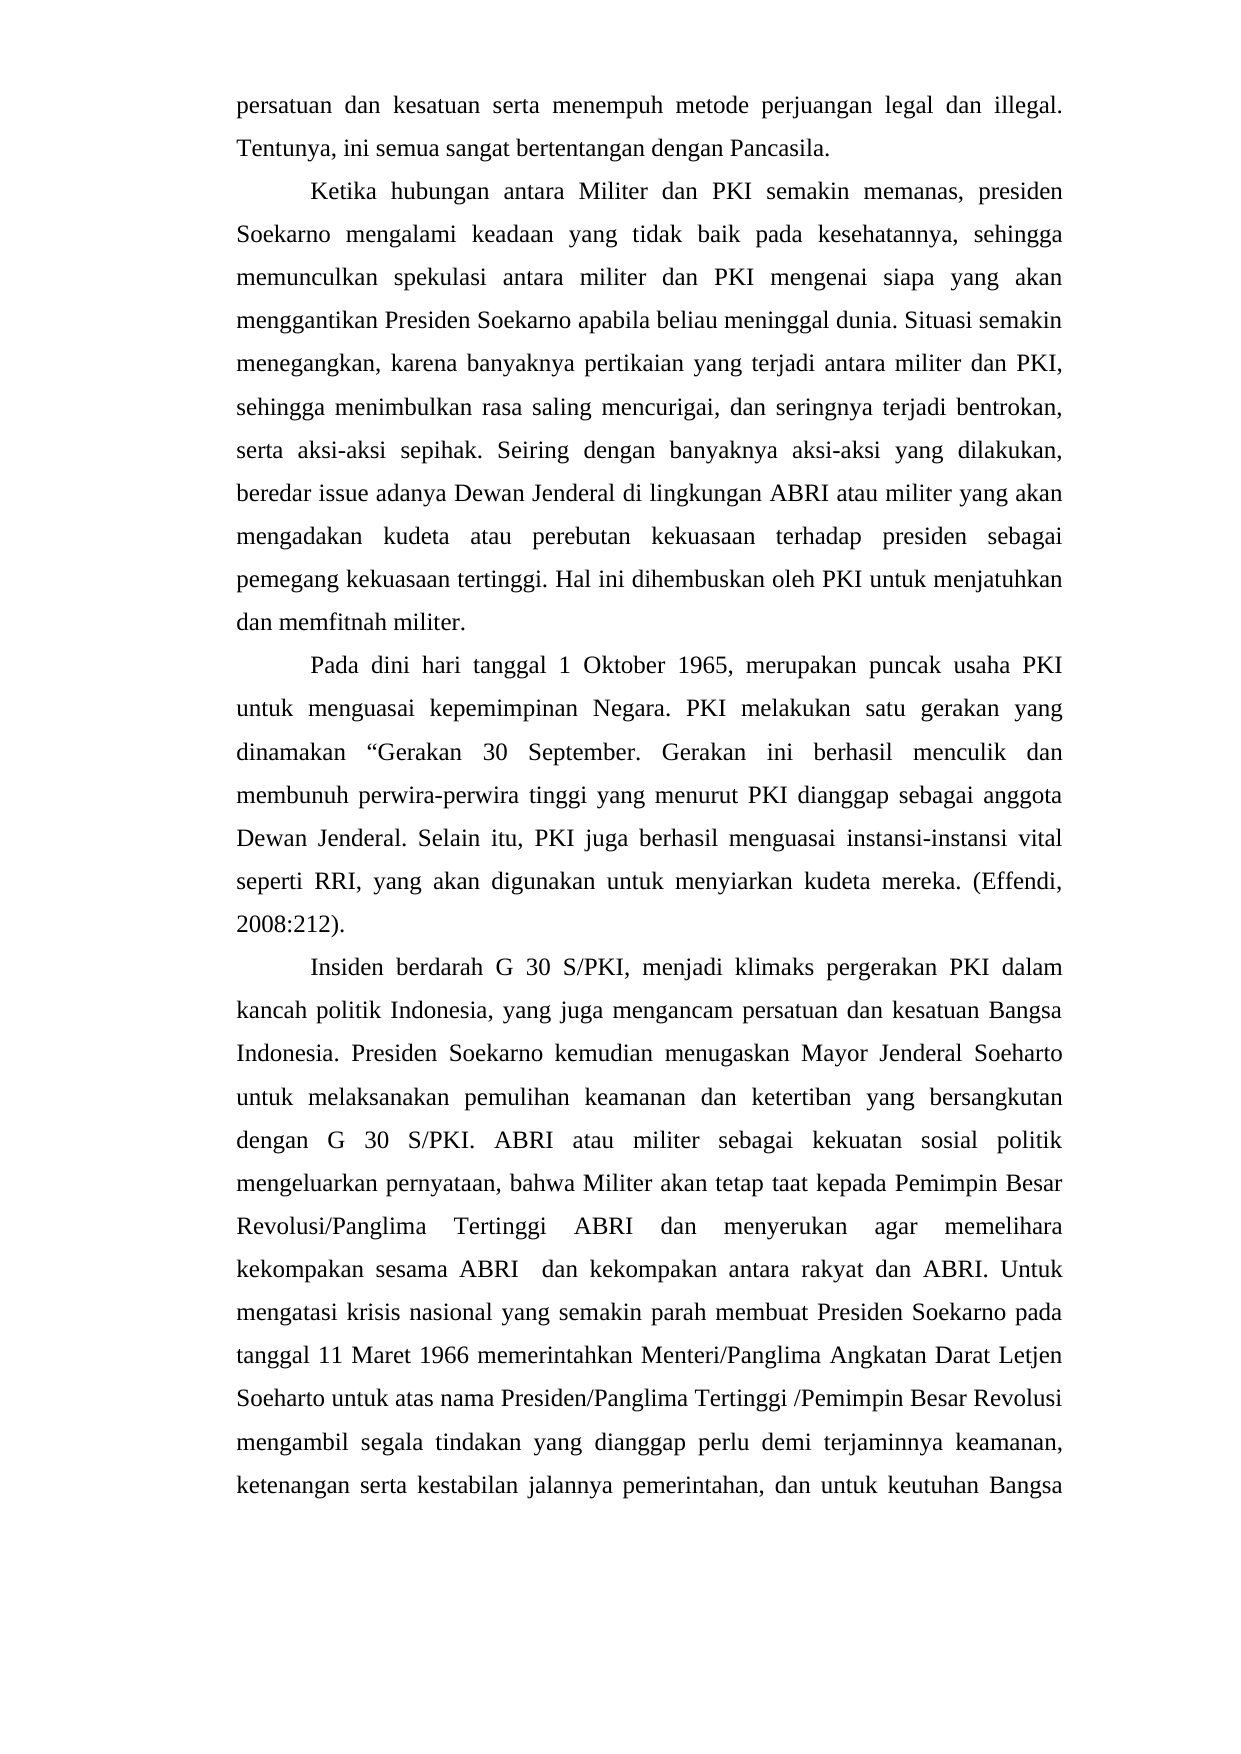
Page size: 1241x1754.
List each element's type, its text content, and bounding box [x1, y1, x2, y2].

text Ketika hubungan antara Militer dan PKI semakin memanas, presiden Soekarno mengalami keadaan yang tidak baik pada kesehatannya, sehingga memunculkan spekulasi antara militer dan PKI mengenai siapa yang akan menggantikan Presiden Soekarno apabila beliau meninggal dunia. Situasi semakin menegangkan, karena banyaknya pertikaian yang terjadi antara militer dan PKI, sehingga menimbulkan rasa saling mencurigai, dan seringnya terjadi bentrokan, serta aksi-aksi sepihak. Seiring dengan banyaknya aksi-aksi yang dilakukan, beredar issue adanya Dewan Jenderal di lingkungan ABRI atau militer yang akan mengadakan kudeta atau perebutan kekuasaan terhadap presiden sebagai pemegang kekuasaan tertinggi. Hal ini dihembuskan oleh PKI untuk menjatuhkan dan memfitnah militer. [236, 176, 1063, 636]
text Insiden berdarah G 30 S/PKI, menjadi klimaks pergerakan PKI dalam kancah politik Indonesia, yang juga mengancam persatuan dan kesatuan Bangsa Indonesia. Presiden Soekarno kemudian menugaskan Mayor Jenderal Soeharto untuk melaksanakan pemulihan keamanan dan ketertiban yang bersangkutan dengan G 30 S/PKI. ABRI atau militer sebagai kekuatan sosial politik mengeluarkan pernyataan, bahwa Militer akan tetap taat kepada Pemimpin Besar Revolusi/Panglima Tertinggi ABRI dan menyerukan agar memelihara kekompakan sesama ABRI dan kekompakan antara rakyat dan ABRI. Untuk mengatasi krisis nasional yang semakin parah membuat Presiden Soekarno pada tanggal 11 Maret 1966 memerintahkan Menteri/Panglima Angkatan Darat Letjen Soeharto untuk atas nama Presiden/Panglima Tertinggi /Pemimpin Besar Revolusi mengambil segala tindakan yang dianggap perlu demi terjaminnya keamanan, ketenangan serta kestabilan jalannya pemerintahan, dan untuk keutuhan Bangsa [236, 952, 1063, 1498]
text persatuan dan kesatuan serta menempuh metode perjuangan legal dan illegal. Tentunya, ini semua sangat bertentangan dengan Pancasila. [236, 90, 1063, 162]
text Pada dini hari tanggal 1 Oktober 1965, merupakan puncak usaha PKI untuk menguasai kepemimpinan Negara. PKI melakukan satu gerakan yang dinamakan “Gerakan 30 September. Gerakan ini berhasil menculik dan membunuh perwira-perwira tinggi yang menurut PKI dianggap sebagai anggota Dewan Jenderal. Selain itu, PKI juga berhasil menguasai instansi-instansi vital seperti RRI, yang akan digunakan untuk menyiarkan kudeta mereka. (Effendi, 2008:212). [236, 650, 1063, 938]
